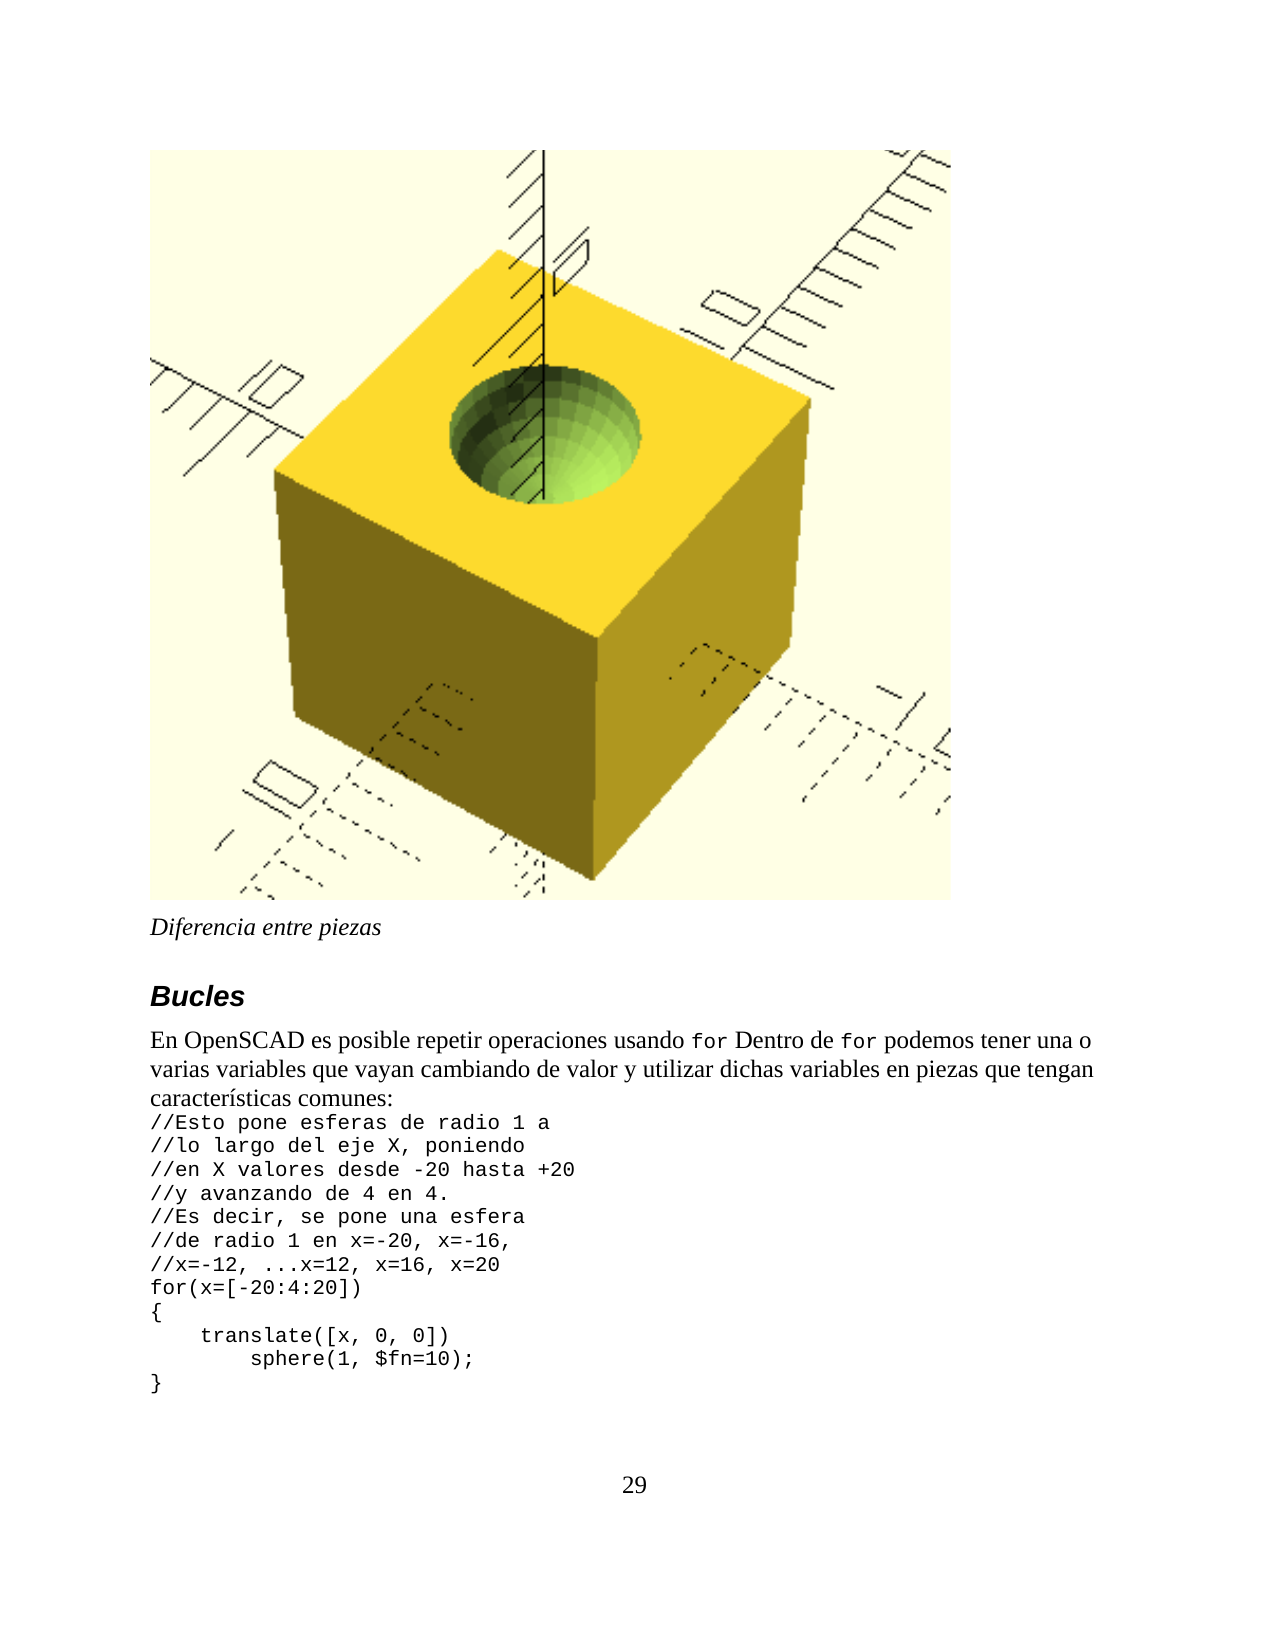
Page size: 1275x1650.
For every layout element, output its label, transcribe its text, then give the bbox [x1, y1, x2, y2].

text Diferencia entre piezas [150, 912, 1125, 941]
text sphere(1, $fn=10); [150, 1348, 1125, 1372]
text //en X valores desde -20 hasta +20 [150, 1159, 1125, 1183]
text } [150, 1372, 1125, 1396]
text { [150, 1301, 1125, 1325]
text //de radio 1 en x=-20, x=-16, [150, 1230, 1125, 1254]
text En OpenSCAD es posible repetir operaciones usando for Dentro de for podemos tener una o varias variables que vayan cambiando de valor y utilizar dichas variables en piezas que tengan características comunes: [150, 1025, 1125, 1112]
text for(x=[-20:4:20]) [150, 1277, 1125, 1301]
text //x=-12, ...x=12, x=16, x=20 [150, 1254, 1125, 1277]
text //Es decir, se pone una esfera [150, 1206, 1125, 1230]
picture [150, 150, 951, 900]
text //lo largo del eje X, poniendo [150, 1136, 1125, 1159]
subtitle Bucles [150, 979, 1125, 1012]
text //Esto pone esferas de radio 1 a [150, 1112, 1125, 1136]
text translate([x, 0, 0]) [150, 1325, 1125, 1348]
text //y avanzando de 4 en 4. [150, 1183, 1125, 1206]
